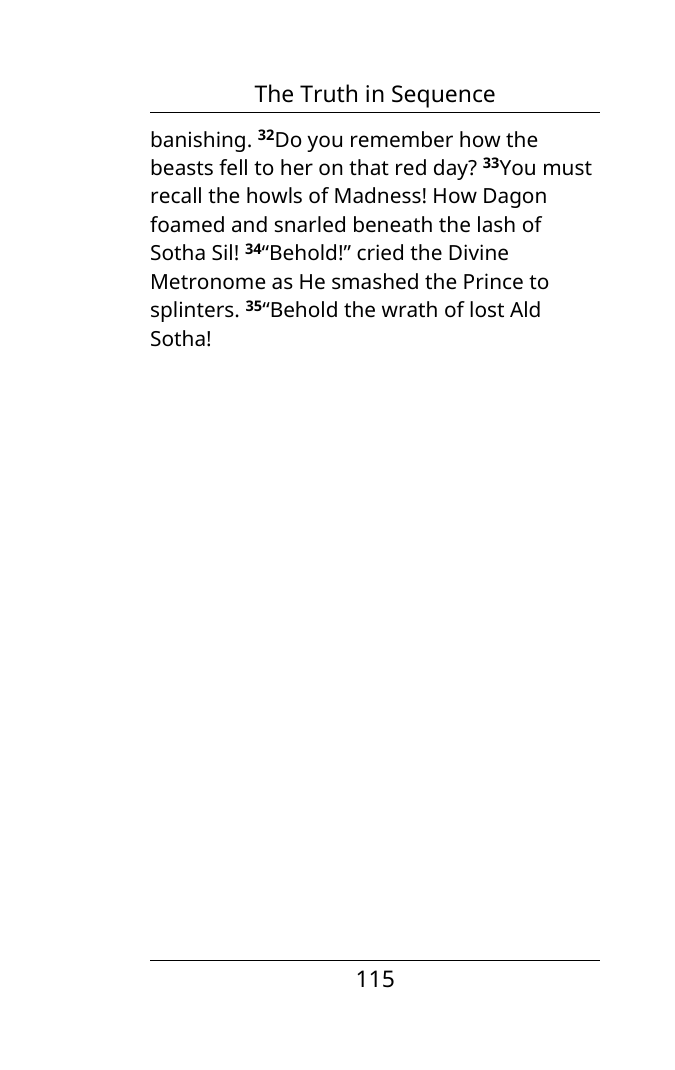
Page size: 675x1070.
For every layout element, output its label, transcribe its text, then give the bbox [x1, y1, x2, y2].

text banishing. 32Do you remember how the beasts fell to her on that red day? 33You must recall the howls of Madness! How Dagon foamed and snarled beneath the lash of Sotha Sil! 34“Behold!” cried the Divine Metronome as He smashed the Prince to splinters. 35“Behold the wrath of lost Ald Sotha! [150, 125, 600, 352]
